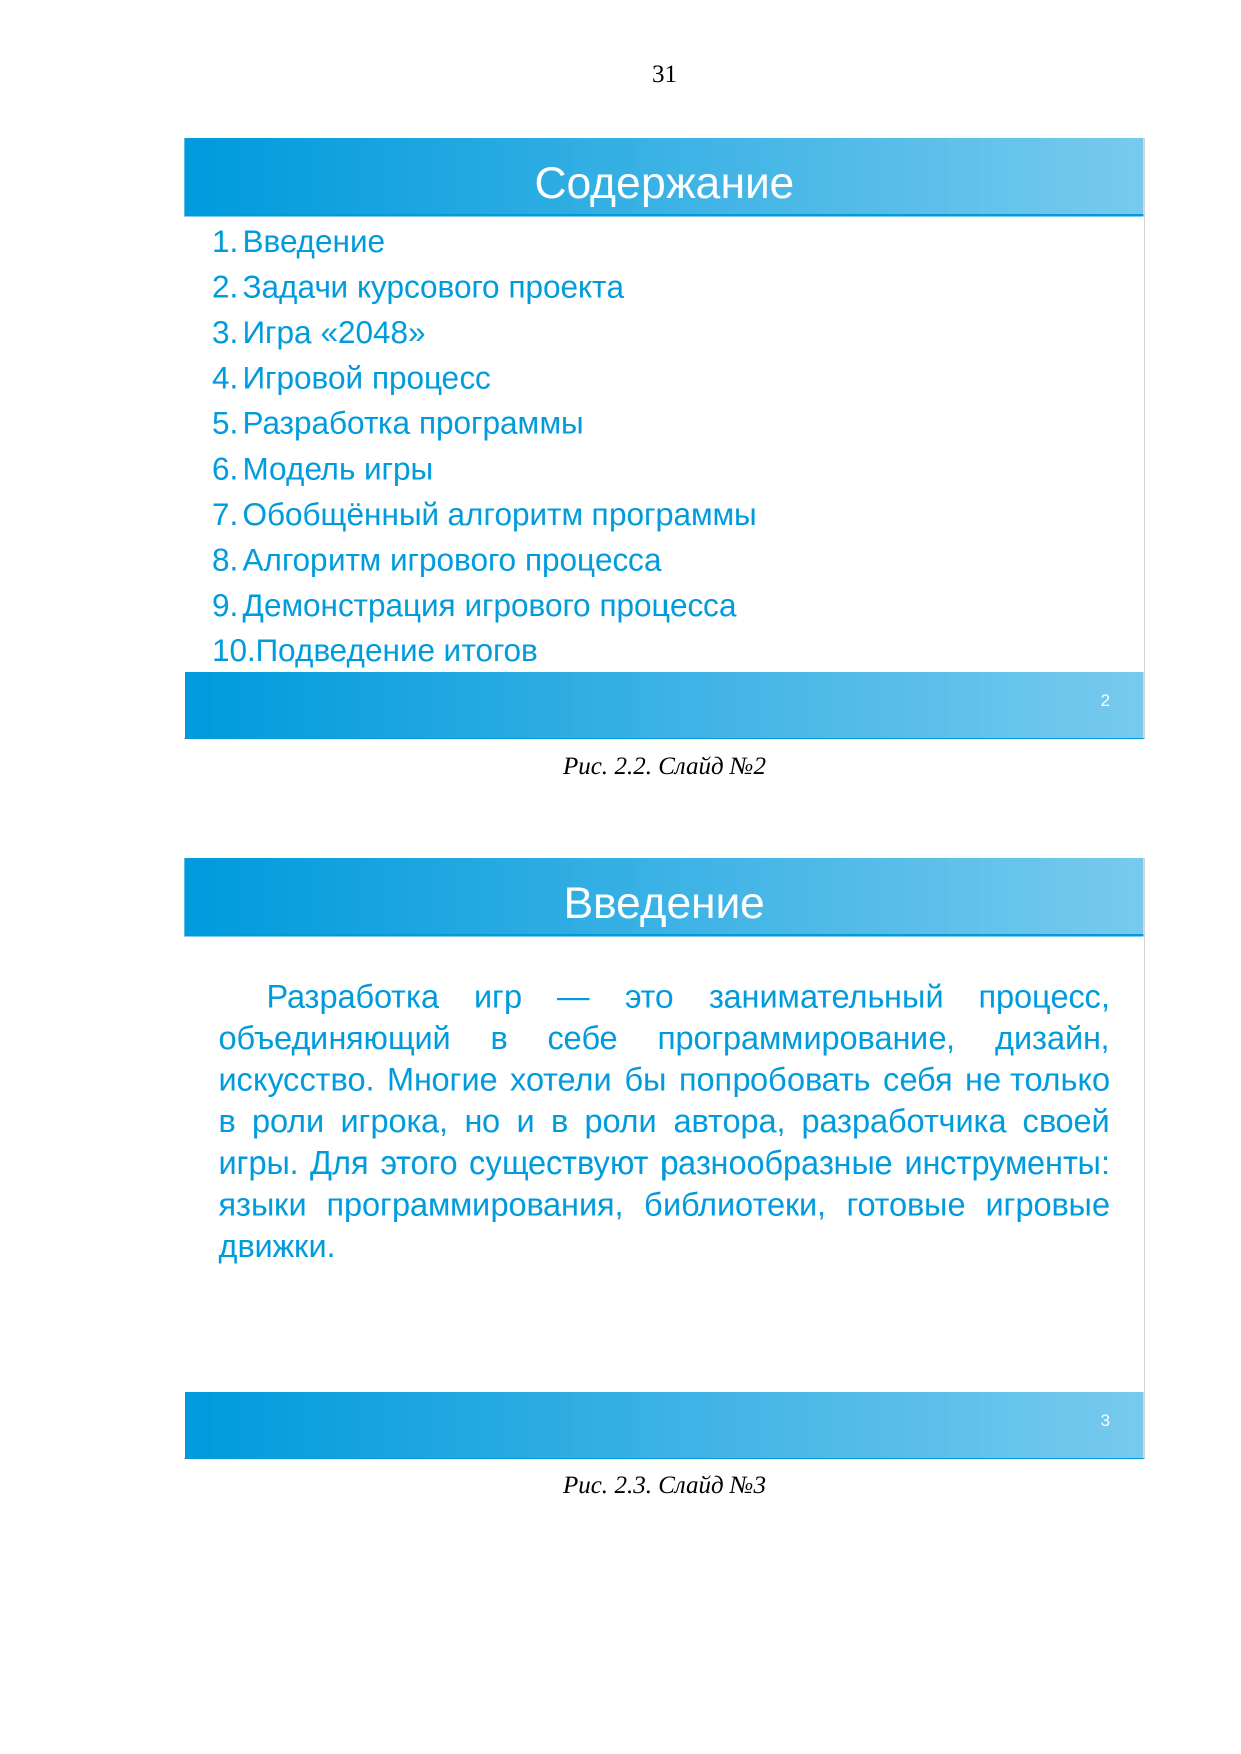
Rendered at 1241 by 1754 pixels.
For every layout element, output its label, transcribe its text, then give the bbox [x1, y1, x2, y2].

text Рис. 2.2. Слайд №2 [184, 739, 1144, 780]
picture [184, 138, 1145, 739]
picture [184, 858, 1145, 1459]
text Рис. 2.3. Слайд №3 [184, 1459, 1144, 1499]
